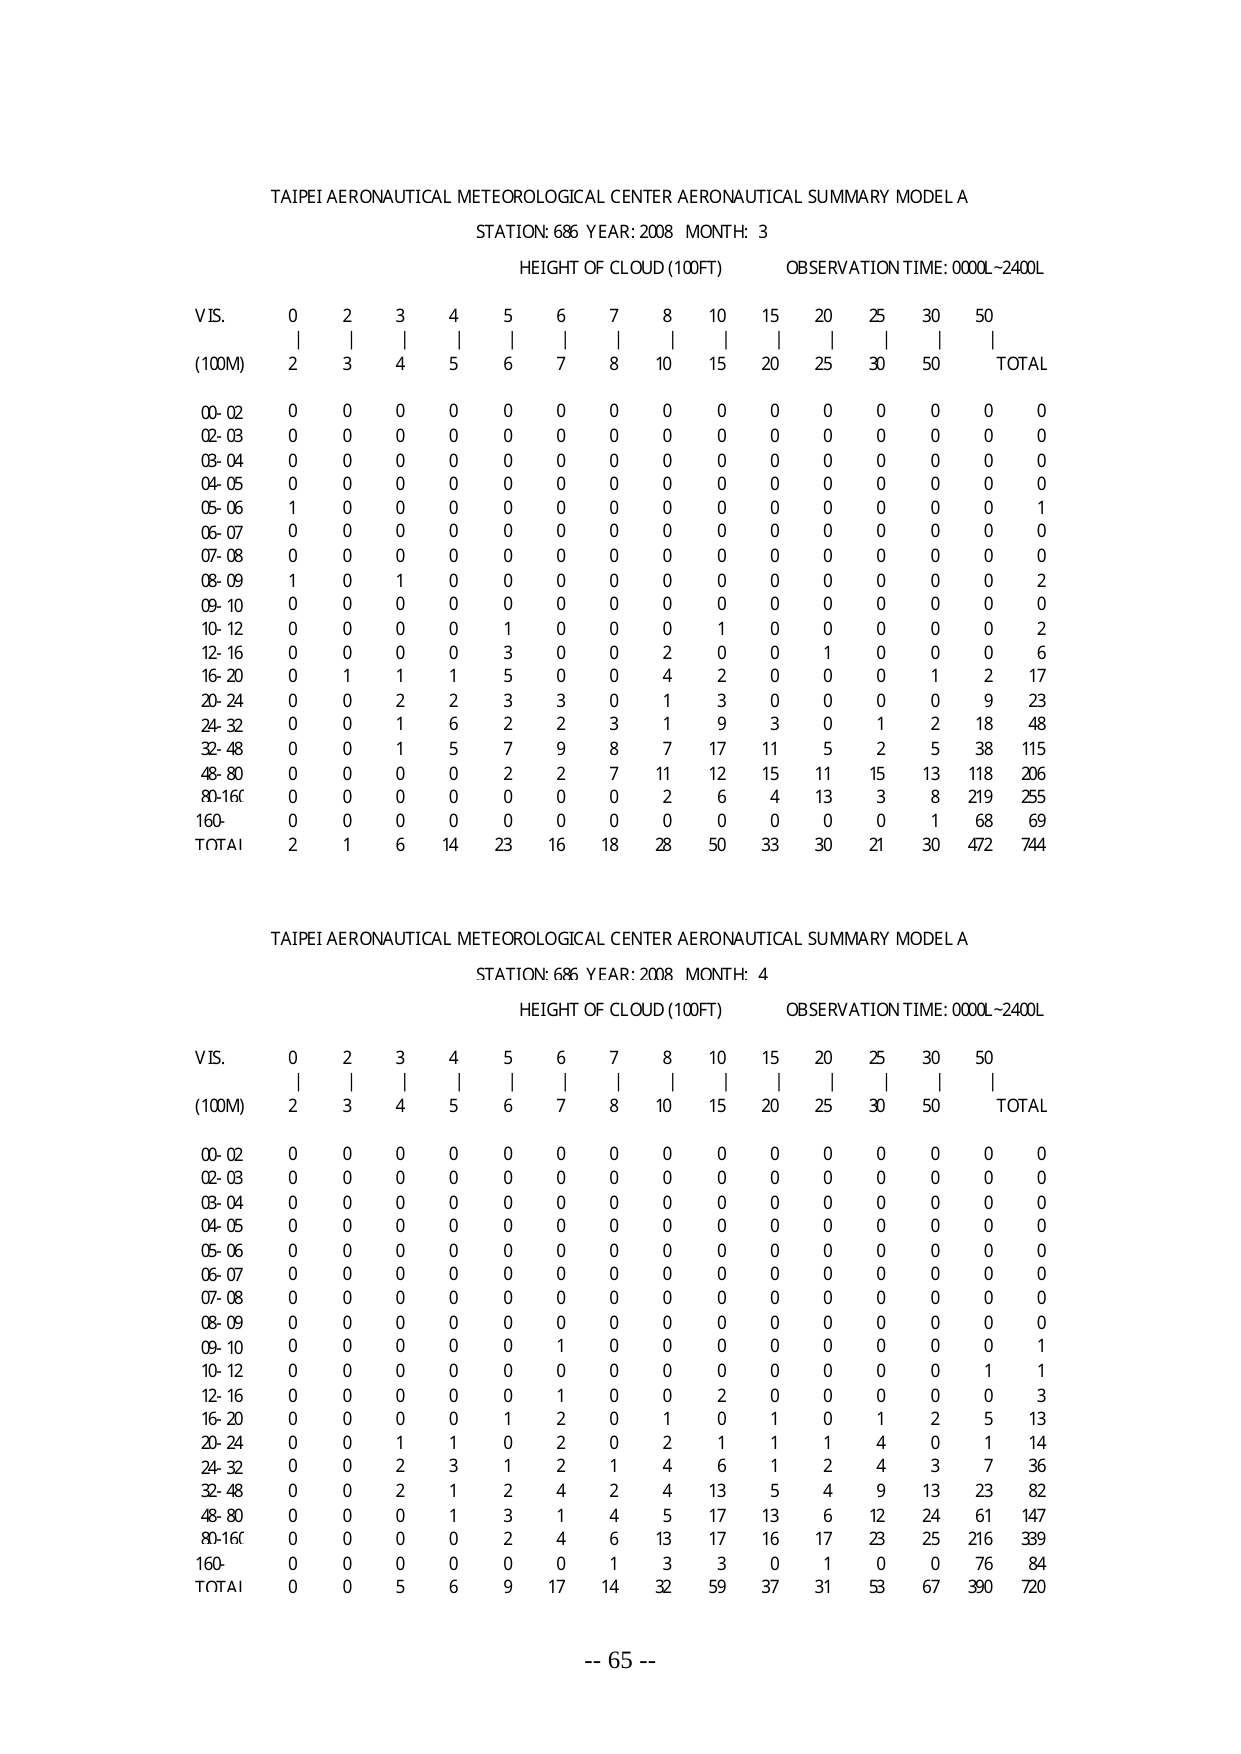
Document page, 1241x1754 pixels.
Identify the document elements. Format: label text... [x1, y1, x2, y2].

text -- 65 -- [543, 1637, 697, 1674]
